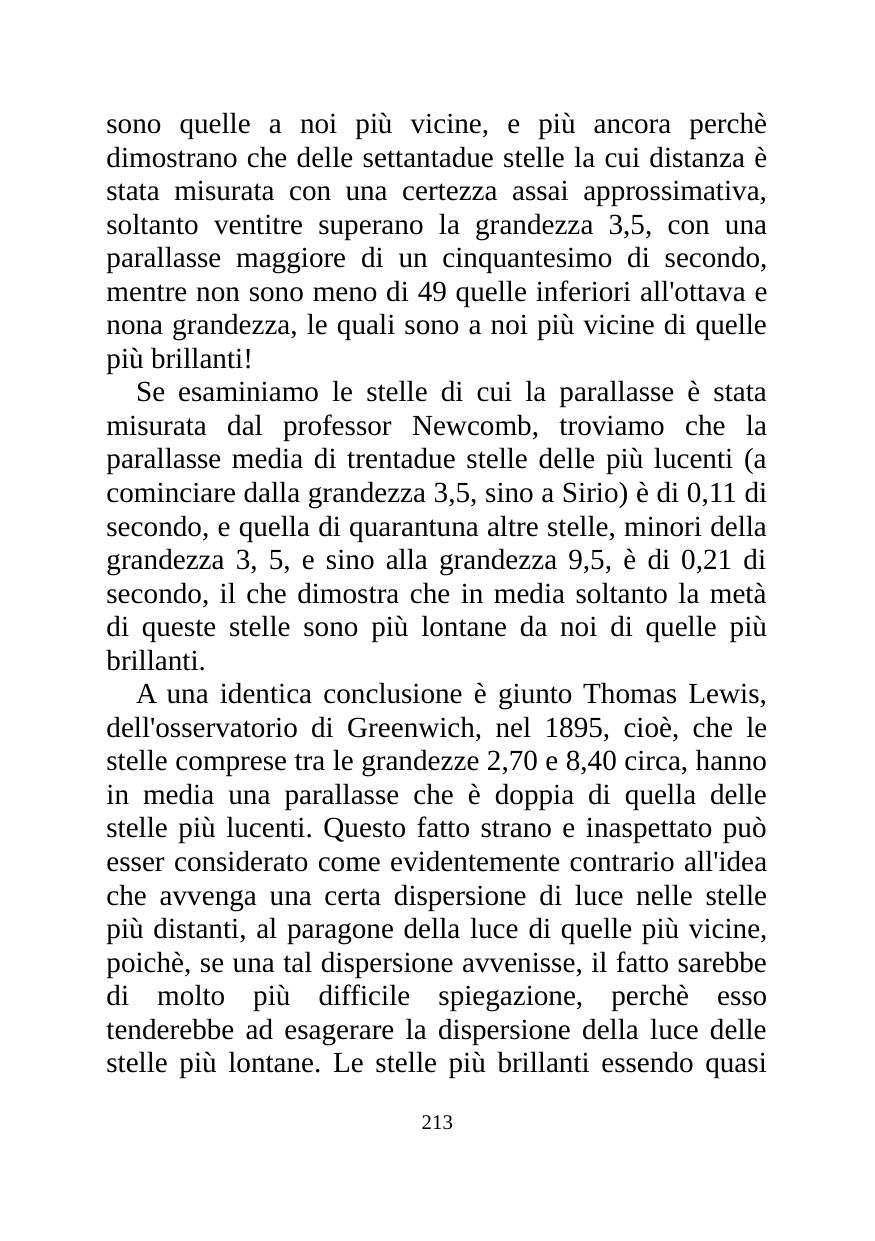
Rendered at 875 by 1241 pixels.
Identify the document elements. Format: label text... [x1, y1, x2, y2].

text A una identica conclusione è giunto Thomas Lewis, dell'osservatorio di Greenwich, nel 1895, cioè, che le stelle comprese tra le grandezze 2,70 e 8,40 circa, hanno in media una parallasse che è doppia di quella delle stelle più lucenti. Questo fatto strano e inaspettato può esser considerato come evidentemente contrario all'idea che avvenga una certa dispersione di luce nelle stelle più distanti, al paragone della luce di quelle più vicine, poichè, se una tal dispersione avvenisse, il fatto sarebbe di molto più difficile spiegazione, perchè esso tenderebbe ad esagerare la dispersione della luce delle stelle più lontane. Le stelle più brillanti essendo quasi [106, 676, 768, 1079]
text sono quelle a noi più vicine, e più ancora perchè dimostrano che delle settantadue stelle la cui distanza è stata misurata con una certezza assai approssimativa, soltanto ventitre superano la grandezza 3,5, con una parallasse maggiore di un cinquantesimo di secondo, mentre non sono meno di 49 quelle inferiori all'ottava e nona grandezza, le quali sono a noi più vicine di quelle più brillanti! [106, 106, 768, 374]
text Se esaminiamo le stelle di cui la parallasse è stata misurata dal professor Newcomb, troviamo che la parallasse media di trentadue stelle delle più lucenti (a cominciare dalla grandezza 3,5, sino a Sirio) è di 0,11 di secondo, e quella di quarantuna altre stelle, minori della grandezza 3, 5, e sino alla grandezza 9,5, è di 0,21 di secondo, il che dimostra che in media soltanto la metà di queste stelle sono più lontane da noi di quelle più brillanti. [106, 374, 768, 676]
